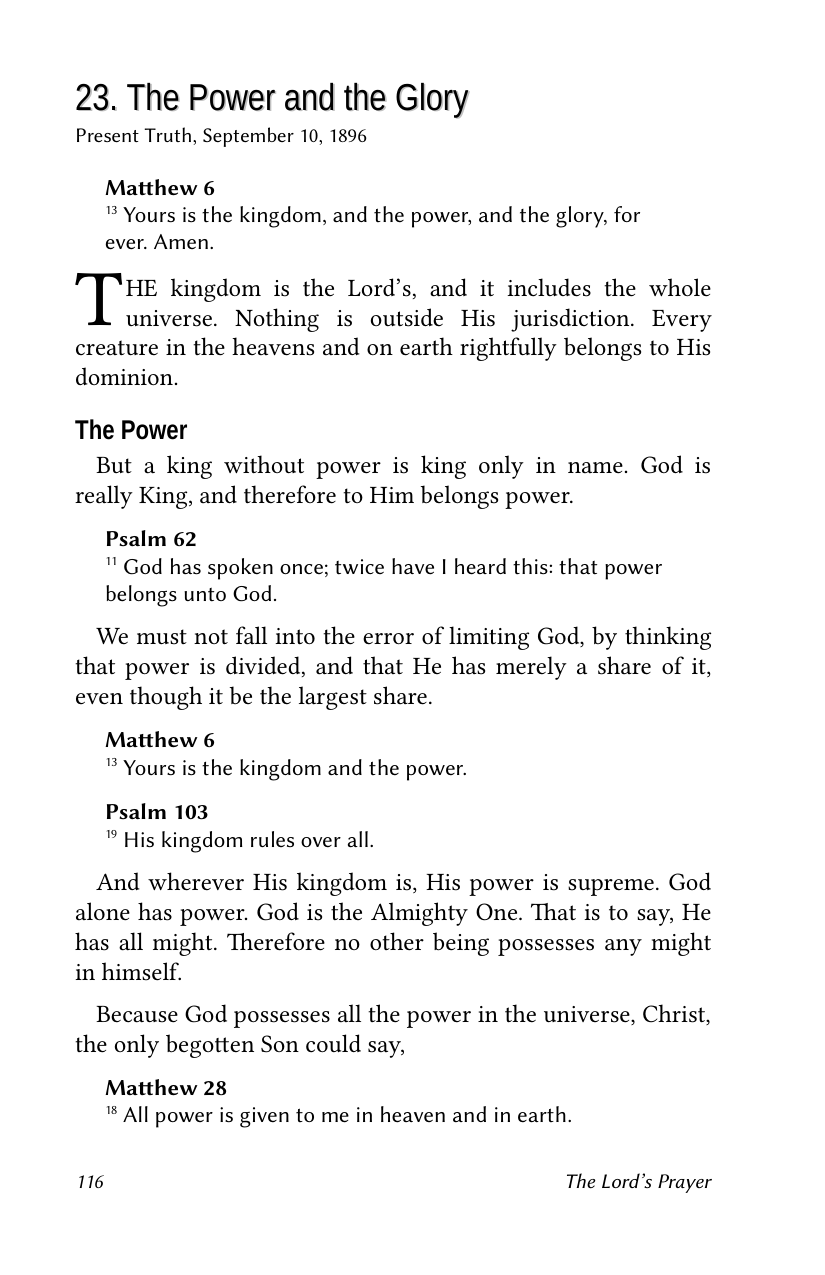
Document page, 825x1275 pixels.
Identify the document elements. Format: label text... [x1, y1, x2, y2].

text And wherever His kingdom is, His power is supreme. God alone has power. God is the Almighty One. That is to say, He has all might. Therefore no other being possesses any might in himself. [75, 868, 712, 986]
text But a king without power is king only in name. God is really King, and therefore to Him belongs power. [75, 451, 712, 510]
text 13 Yours is the kingdom, and the power, and the glory, for ever. Amen. [105, 202, 682, 255]
title The Power and the Glory [75, 75, 712, 118]
text 18 All power is given to me in heaven and in earth. [105, 1102, 682, 1128]
text 19 His kingdom rules over all. [105, 827, 682, 853]
text We must not fall into the error of limiting God, by thinking that power is divided, and that He has merely a share of it, even though it be the largest share. [75, 622, 712, 710]
text Psalm 62 [105, 526, 712, 552]
subtitle The Power [75, 414, 712, 445]
text 11 God has spoken once; twice have I heard this: that power belongs unto God. [105, 554, 682, 607]
text Matthew 28 [105, 1075, 712, 1101]
text 13 Yours is the kingdom and the power. [105, 754, 682, 781]
text Because God possesses all the power in the universe, Christ, the only begotten Son could say, [75, 1000, 712, 1058]
text Matthew 6 [105, 175, 712, 201]
text THE kingdom is the Lord’s, and it includes the whole universe. Nothing is outside His jurisdiction. Every creature in the heavens and on earth rightfully belongs to His dominion. [75, 274, 712, 392]
text Present Truth, September 10, 1896 [75, 124, 712, 148]
text Matthew 6 [105, 727, 712, 753]
text Psalm 103 [105, 799, 712, 825]
